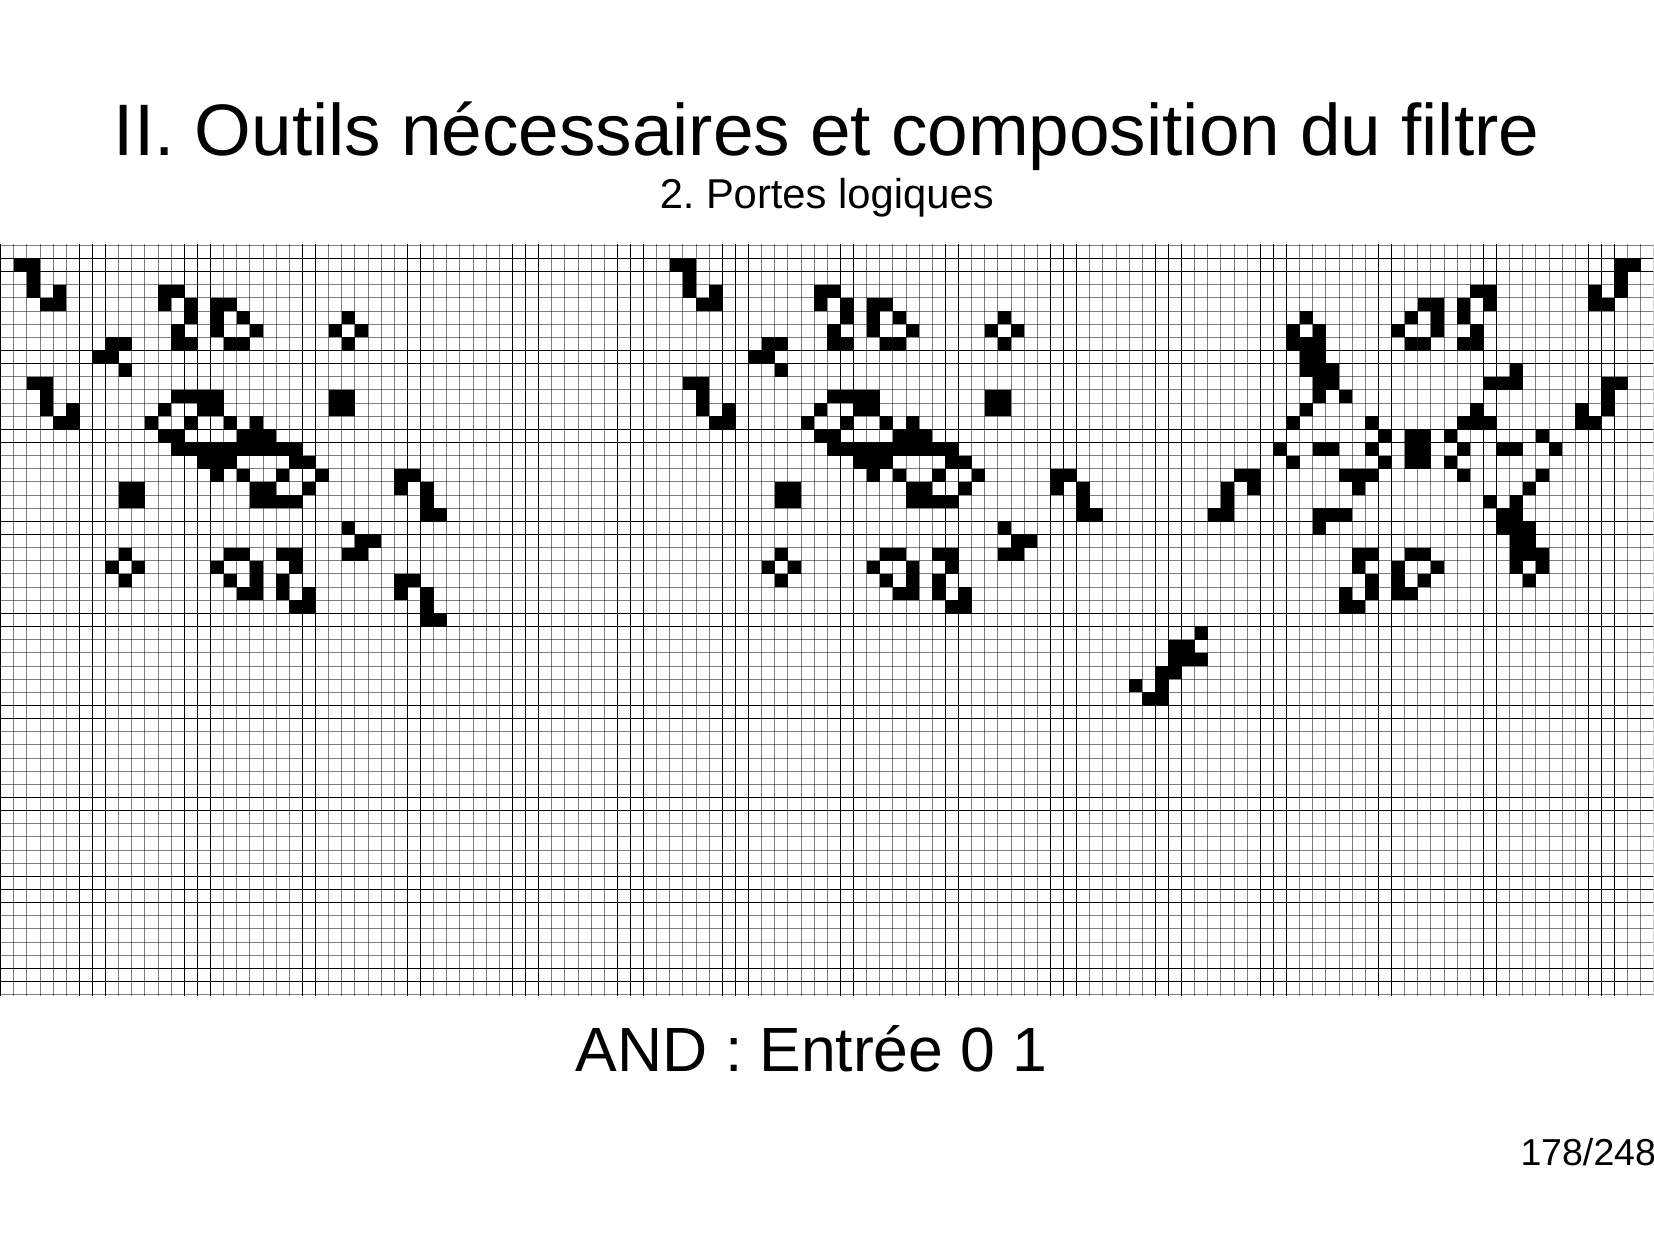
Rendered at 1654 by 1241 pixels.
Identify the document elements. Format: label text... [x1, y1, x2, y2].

title II. Outils nécessaires et composition du filtre 2. Portes logiques [82, 49, 1572, 257]
text_box <number>/248 [1505, 1124, 1654, 1182]
text_box AND : Entrée 0 1 [561, 1008, 1063, 1093]
picture [0, 244, 1654, 996]
